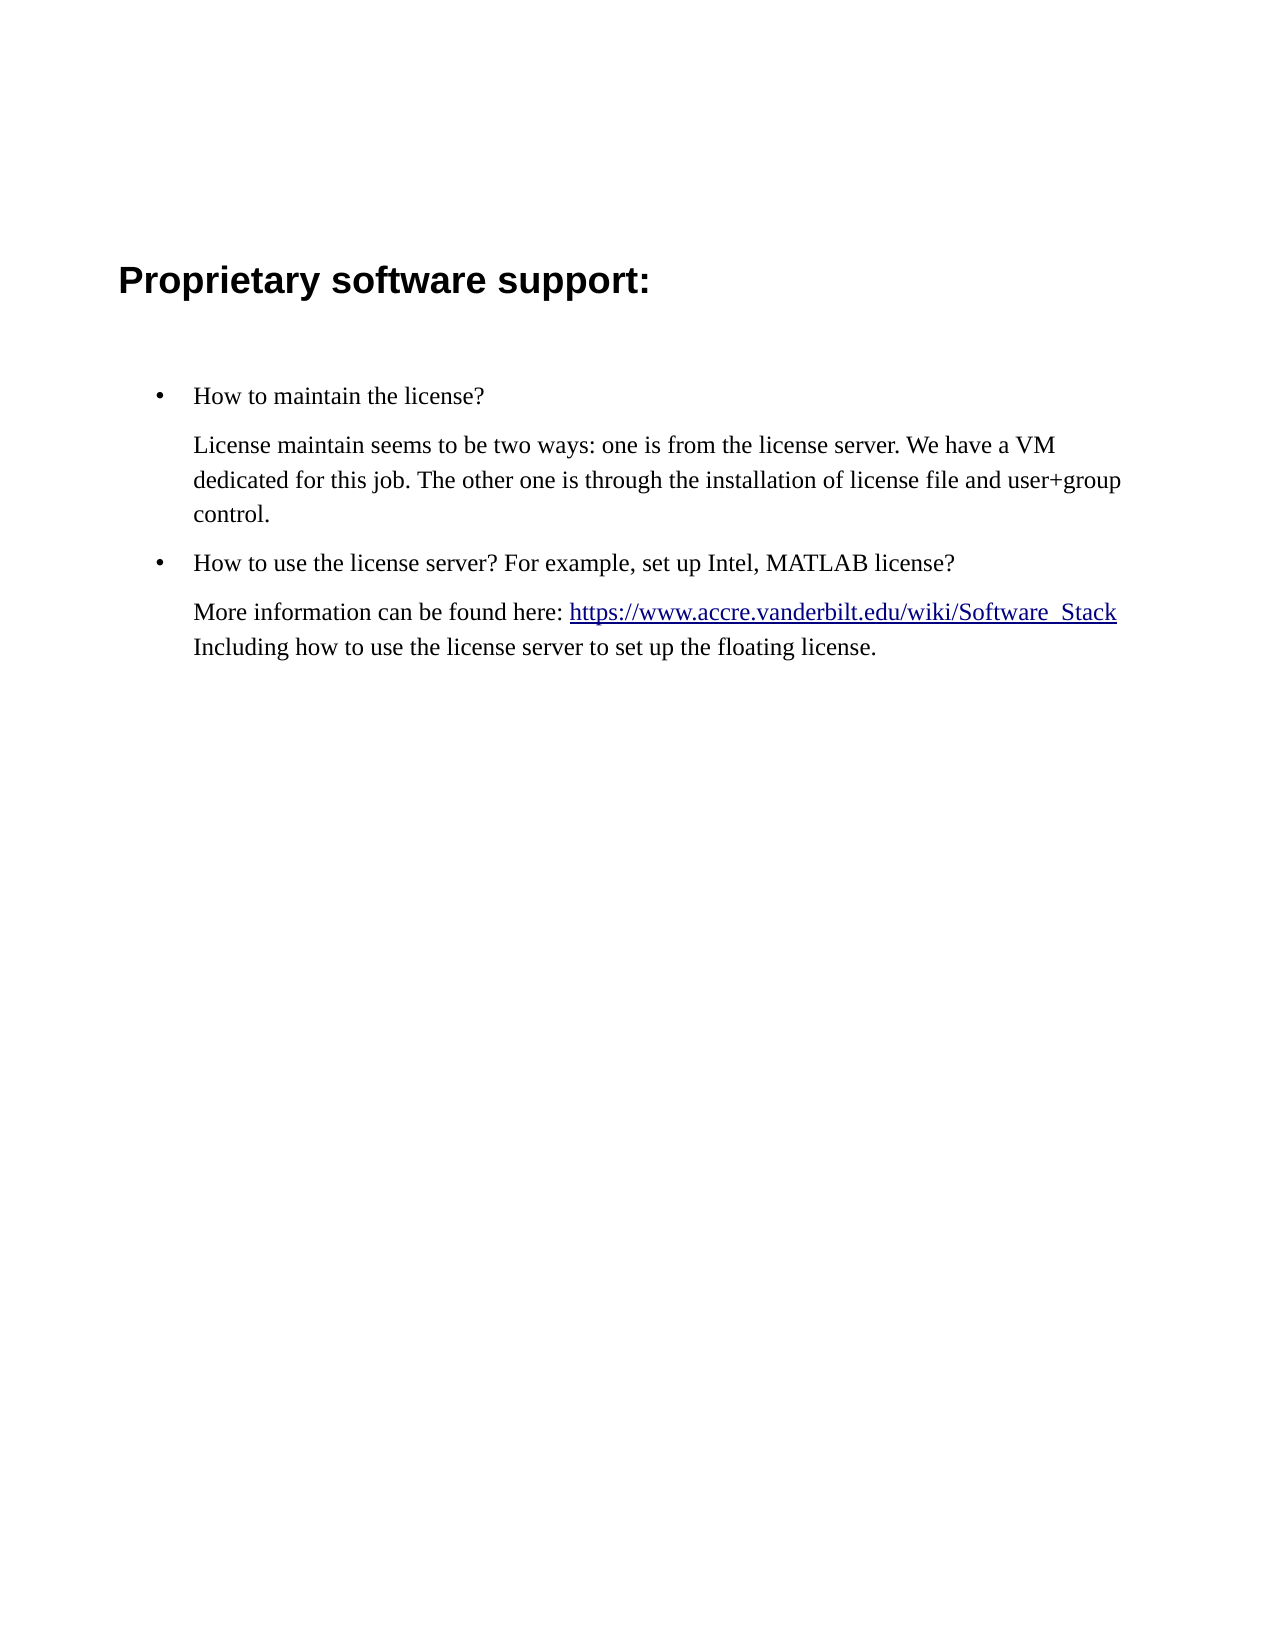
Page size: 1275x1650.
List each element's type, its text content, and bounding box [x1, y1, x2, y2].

subtitle Proprietary software support: [118, 258, 1157, 302]
list License maintain seems to be two ways: one is from the license server. We have a VM dedicated for this job. The other one is through the installation of license file and user+group control. [156, 430, 1157, 528]
list How to use the license server? For example, set up Intel, MATLAB license? [156, 548, 1157, 577]
list How to maintain the license? [156, 381, 1157, 410]
list More information can be found here: https://www.accre.vanderbilt.edu/wiki/Software_Stack Including how to use the license server to set up the floating license. [156, 597, 1157, 661]
